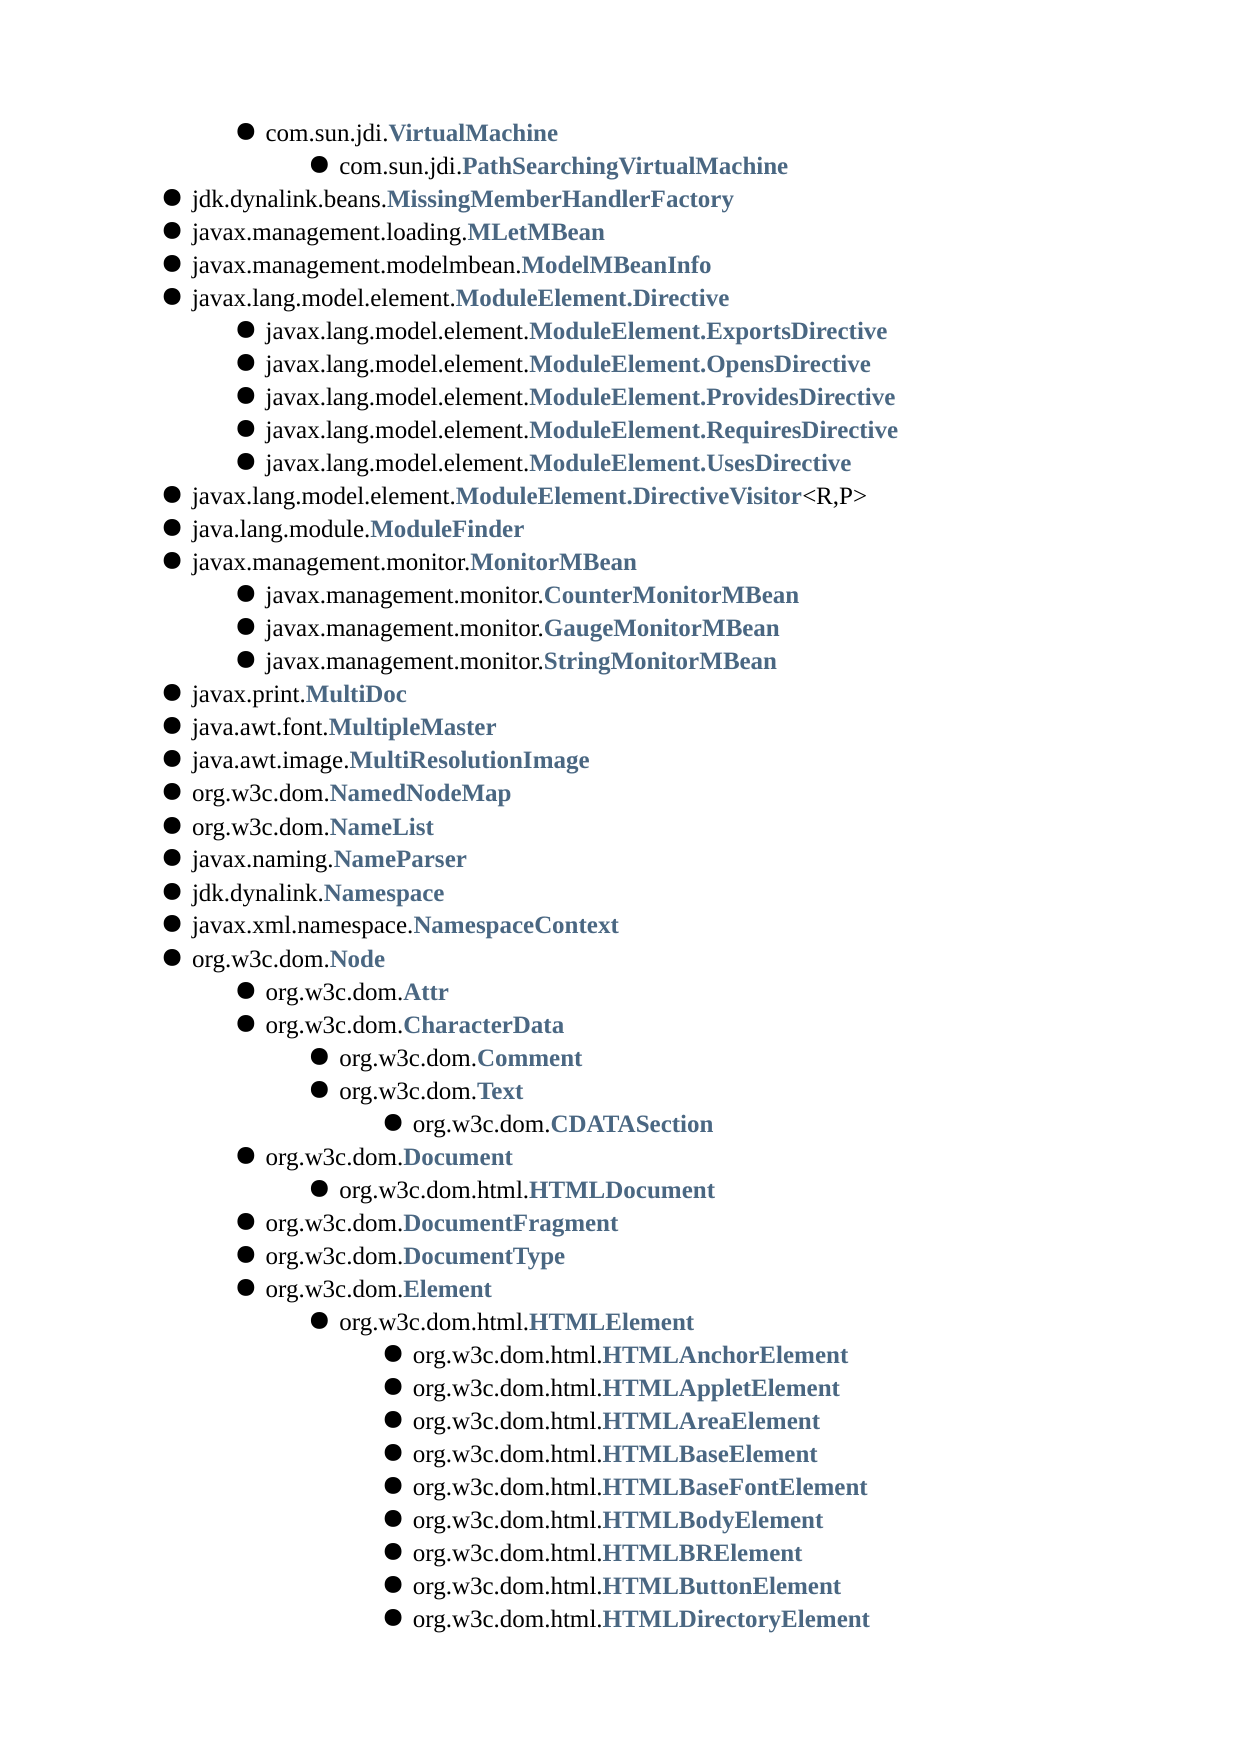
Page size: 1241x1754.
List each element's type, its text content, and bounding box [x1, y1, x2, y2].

list javax.management.monitor.GaugeMonitorMBean [236, 613, 1122, 642]
list java.lang.module.ModuleFinder [162, 514, 1122, 543]
list org.w3c.dom.DocumentFragment [236, 1208, 1122, 1237]
list org.w3c.dom.html.HTMLDocument [309, 1175, 1122, 1203]
list org.w3c.dom.html.HTMLAnchorElement [383, 1340, 1122, 1369]
list javax.management.loading.MLetMBean [162, 217, 1122, 246]
list org.w3c.dom.Comment [309, 1043, 1122, 1071]
list org.w3c.dom.CharacterData [236, 1010, 1122, 1038]
list org.w3c.dom.html.HTMLDirectoryElement [383, 1604, 1122, 1633]
list org.w3c.dom.html.HTMLElement [309, 1307, 1122, 1336]
list org.w3c.dom.Node [162, 944, 1122, 972]
list javax.management.monitor.MonitorMBean [162, 547, 1122, 576]
list javax.lang.model.element.ModuleElement.OpensDirective [236, 349, 1122, 378]
list javax.lang.model.element.ModuleElement.DirectiveVisitor<R,​P> [162, 481, 1122, 510]
list jdk.dynalink.Namespace [162, 878, 1122, 906]
list javax.print.MultiDoc [162, 679, 1122, 708]
list org.w3c.dom.CDATASection [383, 1109, 1122, 1137]
list jdk.dynalink.beans.MissingMemberHandlerFactory [162, 184, 1122, 213]
list org.w3c.dom.html.HTMLBaseFontElement [383, 1472, 1122, 1501]
list org.w3c.dom.Text [309, 1076, 1122, 1104]
list java.awt.image.MultiResolutionImage [162, 746, 1122, 774]
list javax.naming.NameParser [162, 844, 1122, 873]
list javax.xml.namespace.NamespaceContext [162, 911, 1122, 939]
list java.awt.font.MultipleMaster [162, 712, 1122, 741]
list org.w3c.dom.html.HTMLButtonElement [383, 1571, 1122, 1600]
list org.w3c.dom.NameList [162, 812, 1122, 840]
list org.w3c.dom.html.HTMLBRElement [383, 1538, 1122, 1567]
list org.w3c.dom.Attr [236, 977, 1122, 1005]
list org.w3c.dom.html.HTMLBaseElement [383, 1439, 1122, 1468]
list javax.lang.model.element.ModuleElement.ProvidesDirective [236, 382, 1122, 411]
list javax.management.monitor.CounterMonitorMBean [236, 580, 1122, 609]
list org.w3c.dom.html.HTMLAppletElement [383, 1373, 1122, 1402]
list javax.lang.model.element.ModuleElement.RequiresDirective [236, 415, 1122, 444]
list javax.lang.model.element.ModuleElement.ExportsDirective [236, 316, 1122, 345]
list org.w3c.dom.NamedNodeMap [162, 778, 1122, 807]
list com.sun.jdi.VirtualMachine [236, 118, 1122, 147]
list javax.lang.model.element.ModuleElement.UsesDirective [236, 448, 1122, 477]
list javax.management.modelmbean.ModelMBeanInfo [162, 250, 1122, 279]
list javax.lang.model.element.ModuleElement.Directive [162, 283, 1122, 312]
list javax.management.monitor.StringMonitorMBean [236, 646, 1122, 675]
list org.w3c.dom.Element [236, 1274, 1122, 1303]
list org.w3c.dom.html.HTMLBodyElement [383, 1505, 1122, 1534]
list org.w3c.dom.html.HTMLAreaElement [383, 1406, 1122, 1435]
list com.sun.jdi.PathSearchingVirtualMachine [309, 151, 1122, 180]
list org.w3c.dom.Document [236, 1142, 1122, 1171]
list org.w3c.dom.DocumentType [236, 1241, 1122, 1269]
